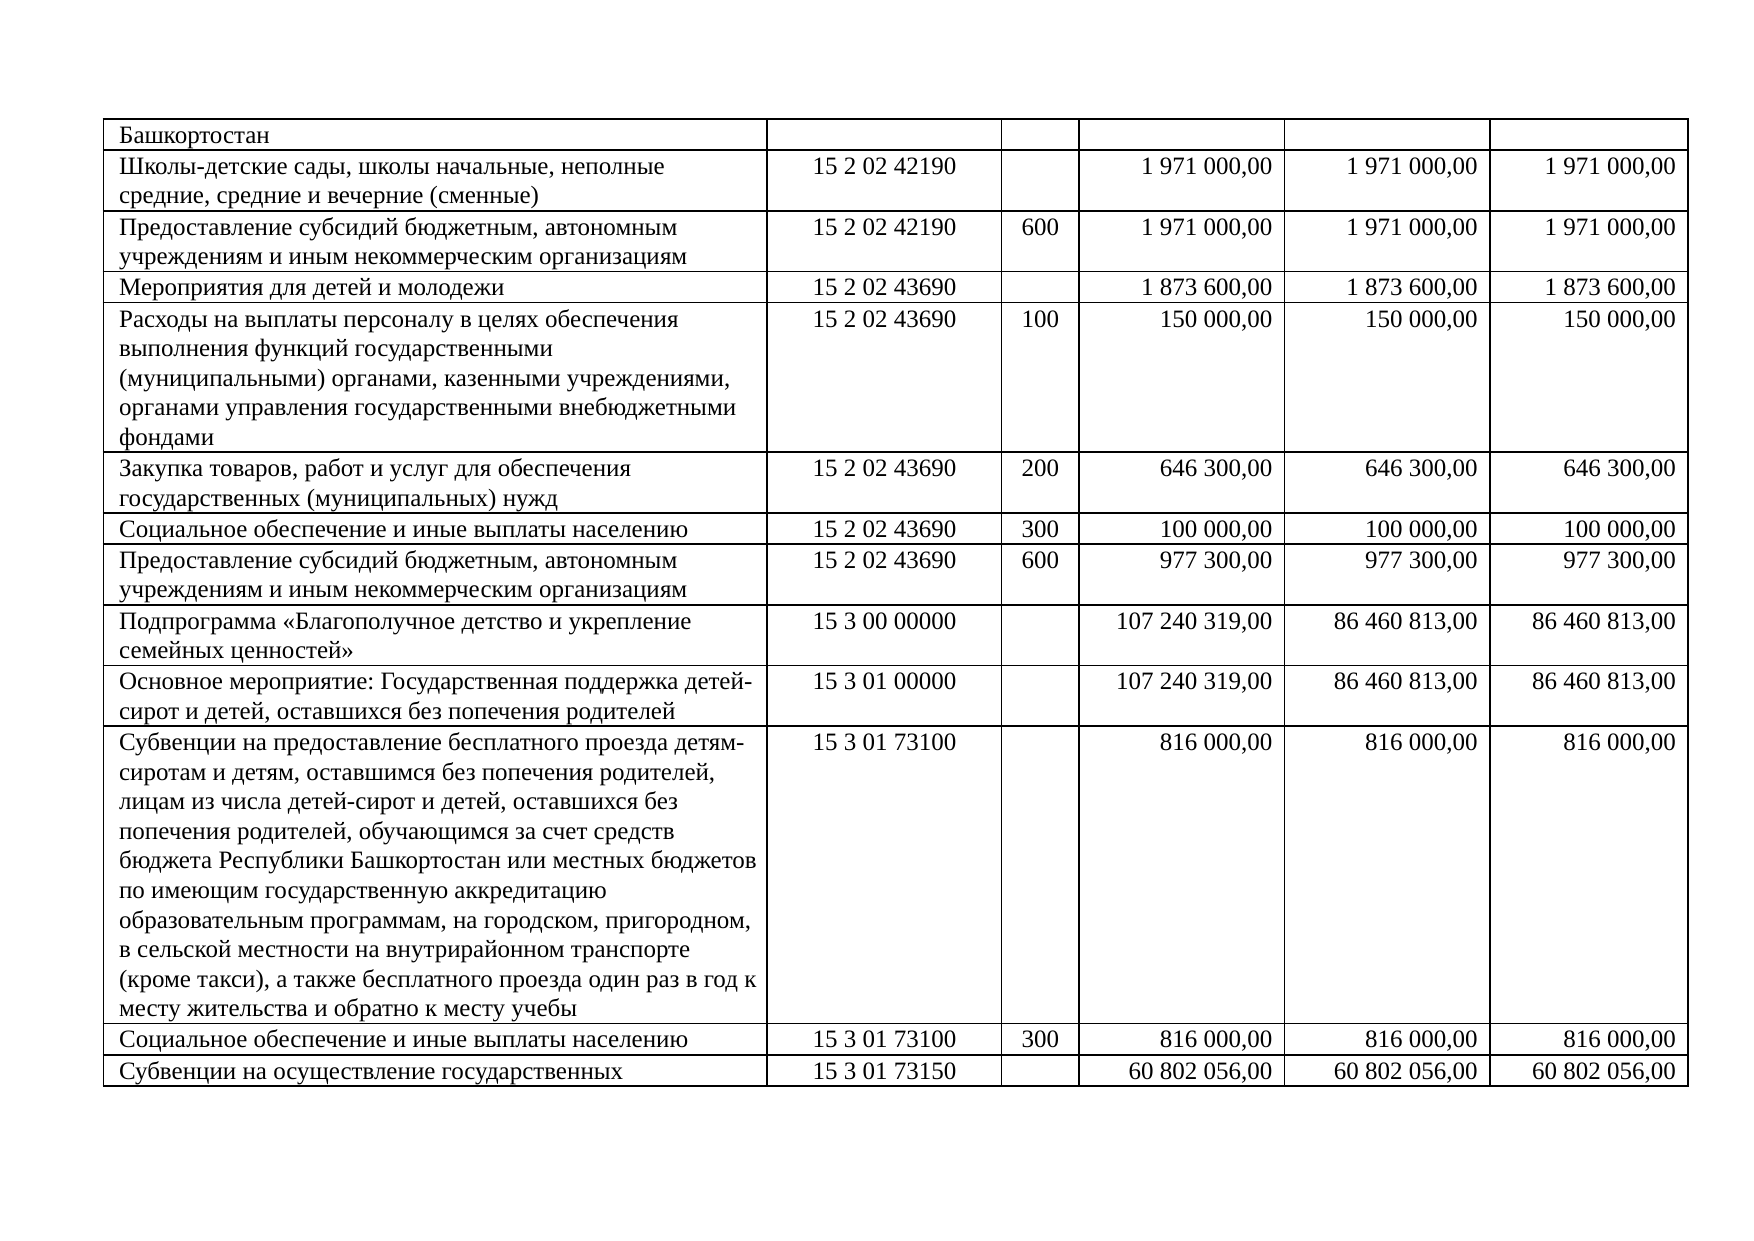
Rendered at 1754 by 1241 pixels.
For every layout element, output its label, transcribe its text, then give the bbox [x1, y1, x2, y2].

table_cell 816 000,00 [1080, 727, 1284, 1023]
table_cell Предоставление субсидий бюджетным, автономным учреждениям и иным некоммерческим организациям [104, 545, 766, 604]
table_cell 15 2 02 43690 [768, 303, 1001, 451]
table_cell 107 240 319,00 [1080, 606, 1284, 664]
table_cell 1 971 000,00 [1491, 151, 1687, 210]
table_cell [1689, 543, 1693, 604]
table_cell 1 971 000,00 [1080, 151, 1284, 210]
table_cell 200 [1002, 453, 1078, 512]
table_cell [1689, 604, 1693, 664]
table_cell [1689, 451, 1693, 512]
table_cell [1002, 272, 1078, 302]
table_cell 816 000,00 [1491, 727, 1687, 1023]
table_cell [1689, 1023, 1693, 1054]
table_cell [1689, 725, 1693, 1023]
table_cell Башкортостан [104, 120, 766, 149]
table_cell [1002, 151, 1078, 210]
table_cell 100 000,00 [1285, 514, 1489, 543]
table_cell 86 460 813,00 [1491, 606, 1687, 664]
table_cell Субвенции на осуществление государственных [104, 1056, 766, 1085]
table_cell 1 873 600,00 [1285, 272, 1489, 302]
table_cell 15 2 02 43690 [768, 453, 1001, 512]
table_cell [768, 120, 1001, 149]
table_cell [1002, 1056, 1078, 1085]
table_cell Субвенции на предоставление бесплатного проезда детям-сиротам и детям, оставшимся без попечения родителей, лицам из числа детей-сирот и детей, оставшихся без попечения родителей, обучающимся за счет средств бюджета Республики Башкортостан или местных бюджетов по имеющим государственную аккредитацию образовательным программам, на городском, пригородном, в сельской местности на внутрирайонном транспорте (кроме такси), а также бесплатного проезда один раз в год к месту жительства и обратно к месту учебы [104, 727, 766, 1023]
table_cell [1002, 606, 1078, 664]
table_cell 977 300,00 [1285, 545, 1489, 604]
table_cell 150 000,00 [1285, 303, 1489, 451]
table_cell 60 802 056,00 [1080, 1056, 1284, 1085]
table_cell 15 2 02 42190 [768, 212, 1001, 271]
table_cell 60 802 056,00 [1491, 1056, 1687, 1085]
table_cell [1491, 120, 1687, 149]
table_cell 86 460 813,00 [1285, 606, 1489, 664]
table_cell 15 3 01 73100 [768, 727, 1001, 1023]
table_cell 816 000,00 [1491, 1024, 1687, 1054]
table_cell 1 873 600,00 [1080, 272, 1284, 302]
table_cell 15 3 00 00000 [768, 606, 1001, 664]
table_cell 150 000,00 [1491, 303, 1687, 451]
table_cell [1002, 727, 1078, 1023]
table_cell Закупка товаров, работ и услуг для обеспечения государственных (муниципальных) нужд [104, 453, 766, 512]
table_cell Основное мероприятие: Государственная поддержка детей-сирот и детей, оставшихся без попечения родителей [104, 666, 766, 725]
table_cell Мероприятия для детей и молодежи [104, 272, 766, 302]
table_cell 1 971 000,00 [1285, 212, 1489, 271]
table_cell 1 971 000,00 [1491, 212, 1687, 271]
table_cell 15 2 02 43690 [768, 272, 1001, 302]
table_cell 816 000,00 [1285, 727, 1489, 1023]
table_cell [1689, 1054, 1693, 1085]
table_cell 15 3 01 73100 [768, 1024, 1001, 1054]
table_cell 60 802 056,00 [1285, 1056, 1489, 1085]
table_cell [1002, 120, 1078, 149]
table_cell 107 240 319,00 [1080, 666, 1284, 725]
table_cell [1689, 302, 1693, 451]
table_cell 15 2 02 43690 [768, 514, 1001, 543]
table_cell [1689, 665, 1693, 725]
table_cell [1689, 149, 1693, 210]
table_cell 1 971 000,00 [1285, 151, 1489, 210]
table_cell 1 873 600,00 [1491, 272, 1687, 302]
table_cell Подпрограмма «Благополучное детство и укрепление семейных ценностей» [104, 606, 766, 664]
table_cell 977 300,00 [1491, 545, 1687, 604]
table_cell 100 000,00 [1080, 514, 1284, 543]
table_cell [1285, 120, 1489, 149]
table_cell 816 000,00 [1080, 1024, 1284, 1054]
table_cell [1689, 210, 1693, 271]
table_cell 646 300,00 [1285, 453, 1489, 512]
table_cell [1689, 118, 1693, 149]
table_cell 1 971 000,00 [1080, 212, 1284, 271]
table_cell 150 000,00 [1080, 303, 1284, 451]
table_cell 300 [1002, 1024, 1078, 1054]
table_cell [1689, 512, 1693, 543]
table_cell Социальное обеспечение и иные выплаты населению [104, 514, 766, 543]
table_cell 15 3 01 00000 [768, 666, 1001, 725]
table_cell 646 300,00 [1080, 453, 1284, 512]
table_cell 15 3 01 73150 [768, 1056, 1001, 1085]
table_cell 15 2 02 43690 [768, 545, 1001, 604]
table_cell 977 300,00 [1080, 545, 1284, 604]
table_cell 600 [1002, 545, 1078, 604]
table_cell Предоставление субсидий бюджетным, автономным учреждениям и иным некоммерческим организациям [104, 212, 766, 271]
table_cell 15 2 02 42190 [768, 151, 1001, 210]
table_cell 100 000,00 [1491, 514, 1687, 543]
table_cell [1689, 271, 1693, 302]
table_cell 600 [1002, 212, 1078, 271]
table_cell 300 [1002, 514, 1078, 543]
table_cell [1002, 666, 1078, 725]
table_cell Школы-детские сады, школы начальные, неполные средние, средние и вечерние (сменные) [104, 151, 766, 210]
table_cell Расходы на выплаты персоналу в целях обеспечения выполнения функций государственными (муниципальными) органами, казенными учреждениями, органами управления государственными внебюджетными фондами [104, 303, 766, 451]
table_cell 646 300,00 [1491, 453, 1687, 512]
table_cell 86 460 813,00 [1491, 666, 1687, 725]
table_cell 100 [1002, 303, 1078, 451]
table_cell 86 460 813,00 [1285, 666, 1489, 725]
table_cell 816 000,00 [1285, 1024, 1489, 1054]
table_cell Социальное обеспечение и иные выплаты населению [104, 1024, 766, 1054]
table_cell [1080, 120, 1284, 149]
